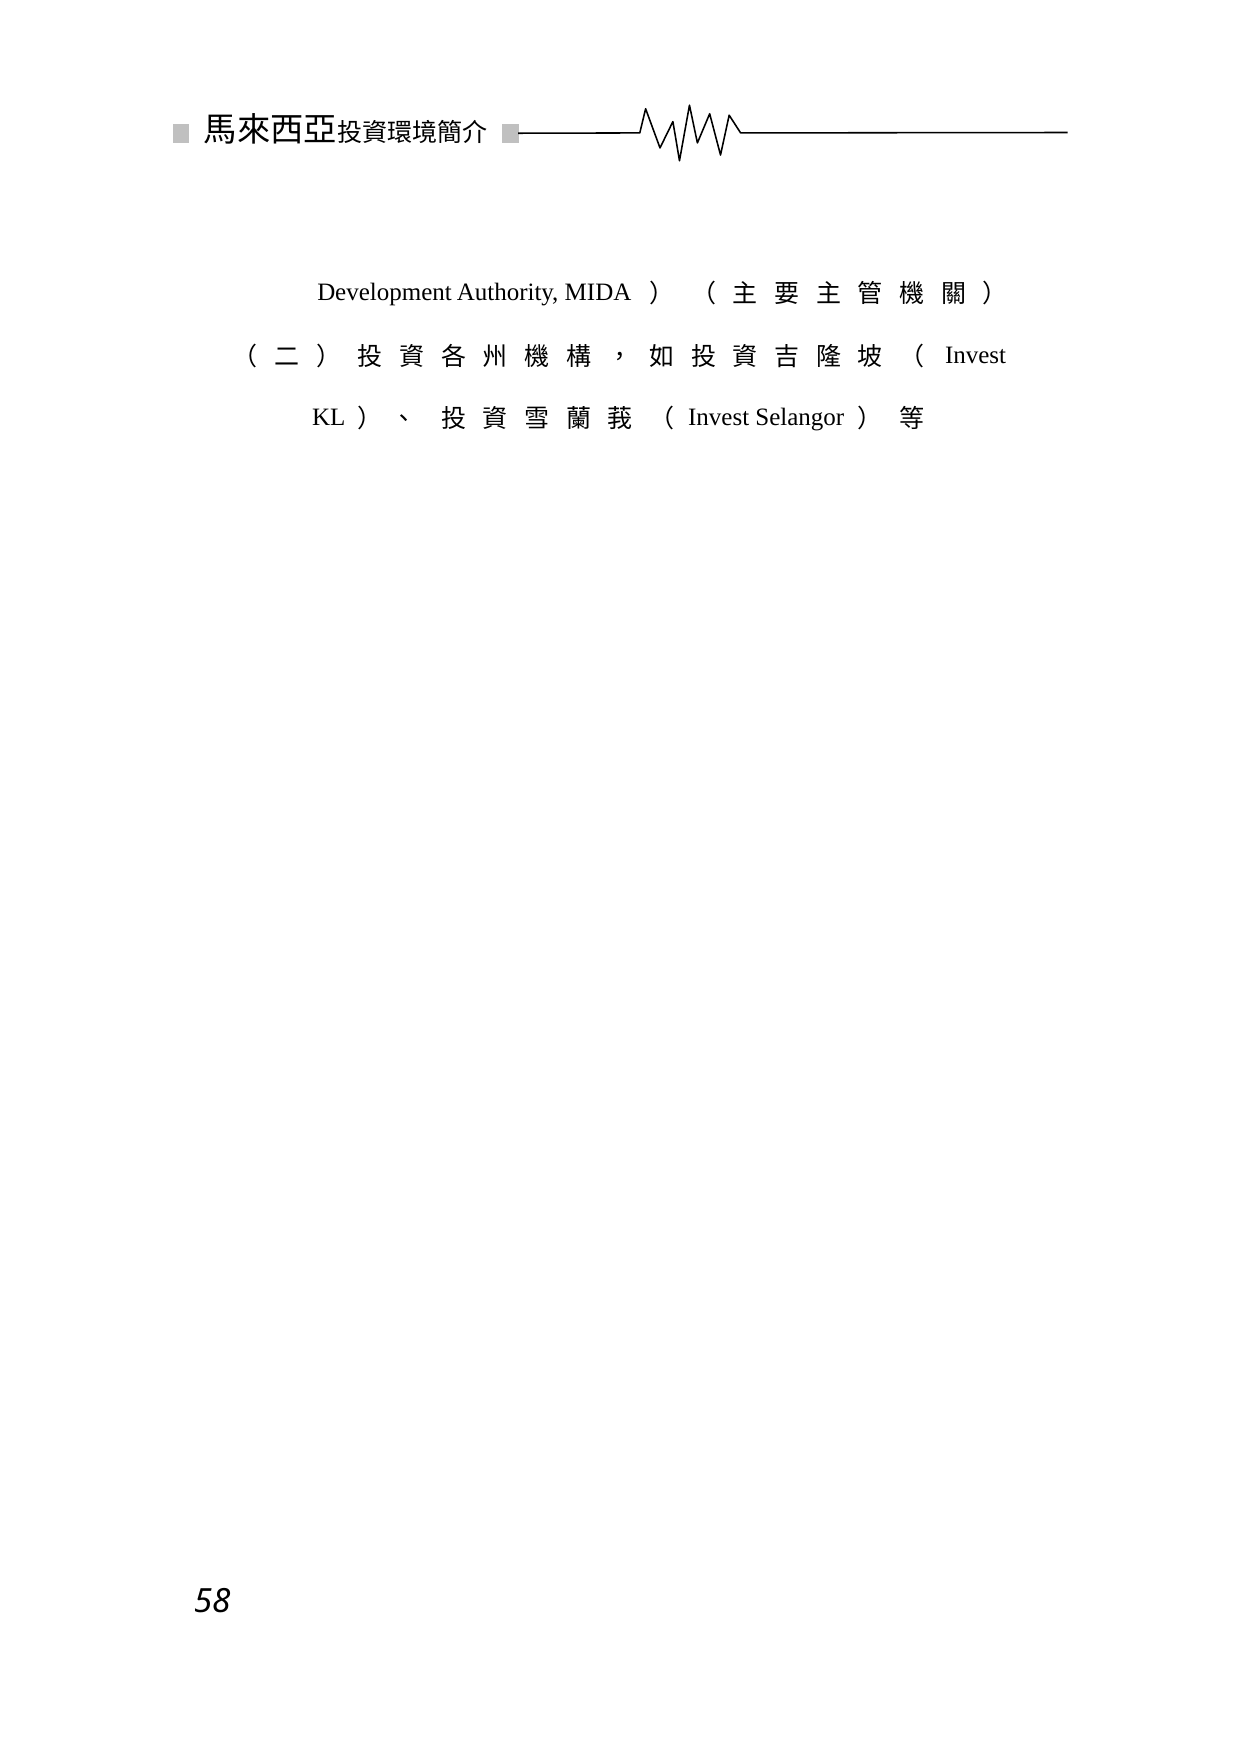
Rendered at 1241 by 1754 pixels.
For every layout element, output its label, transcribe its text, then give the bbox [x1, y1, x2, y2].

text Development Authority, MIDA）（主要主管機關） [207, 250, 1058, 313]
text （二）投資各州機構，如投資吉隆坡（Invest KL）、投資雪蘭莪（Invest Selangor）等 [207, 313, 1058, 438]
